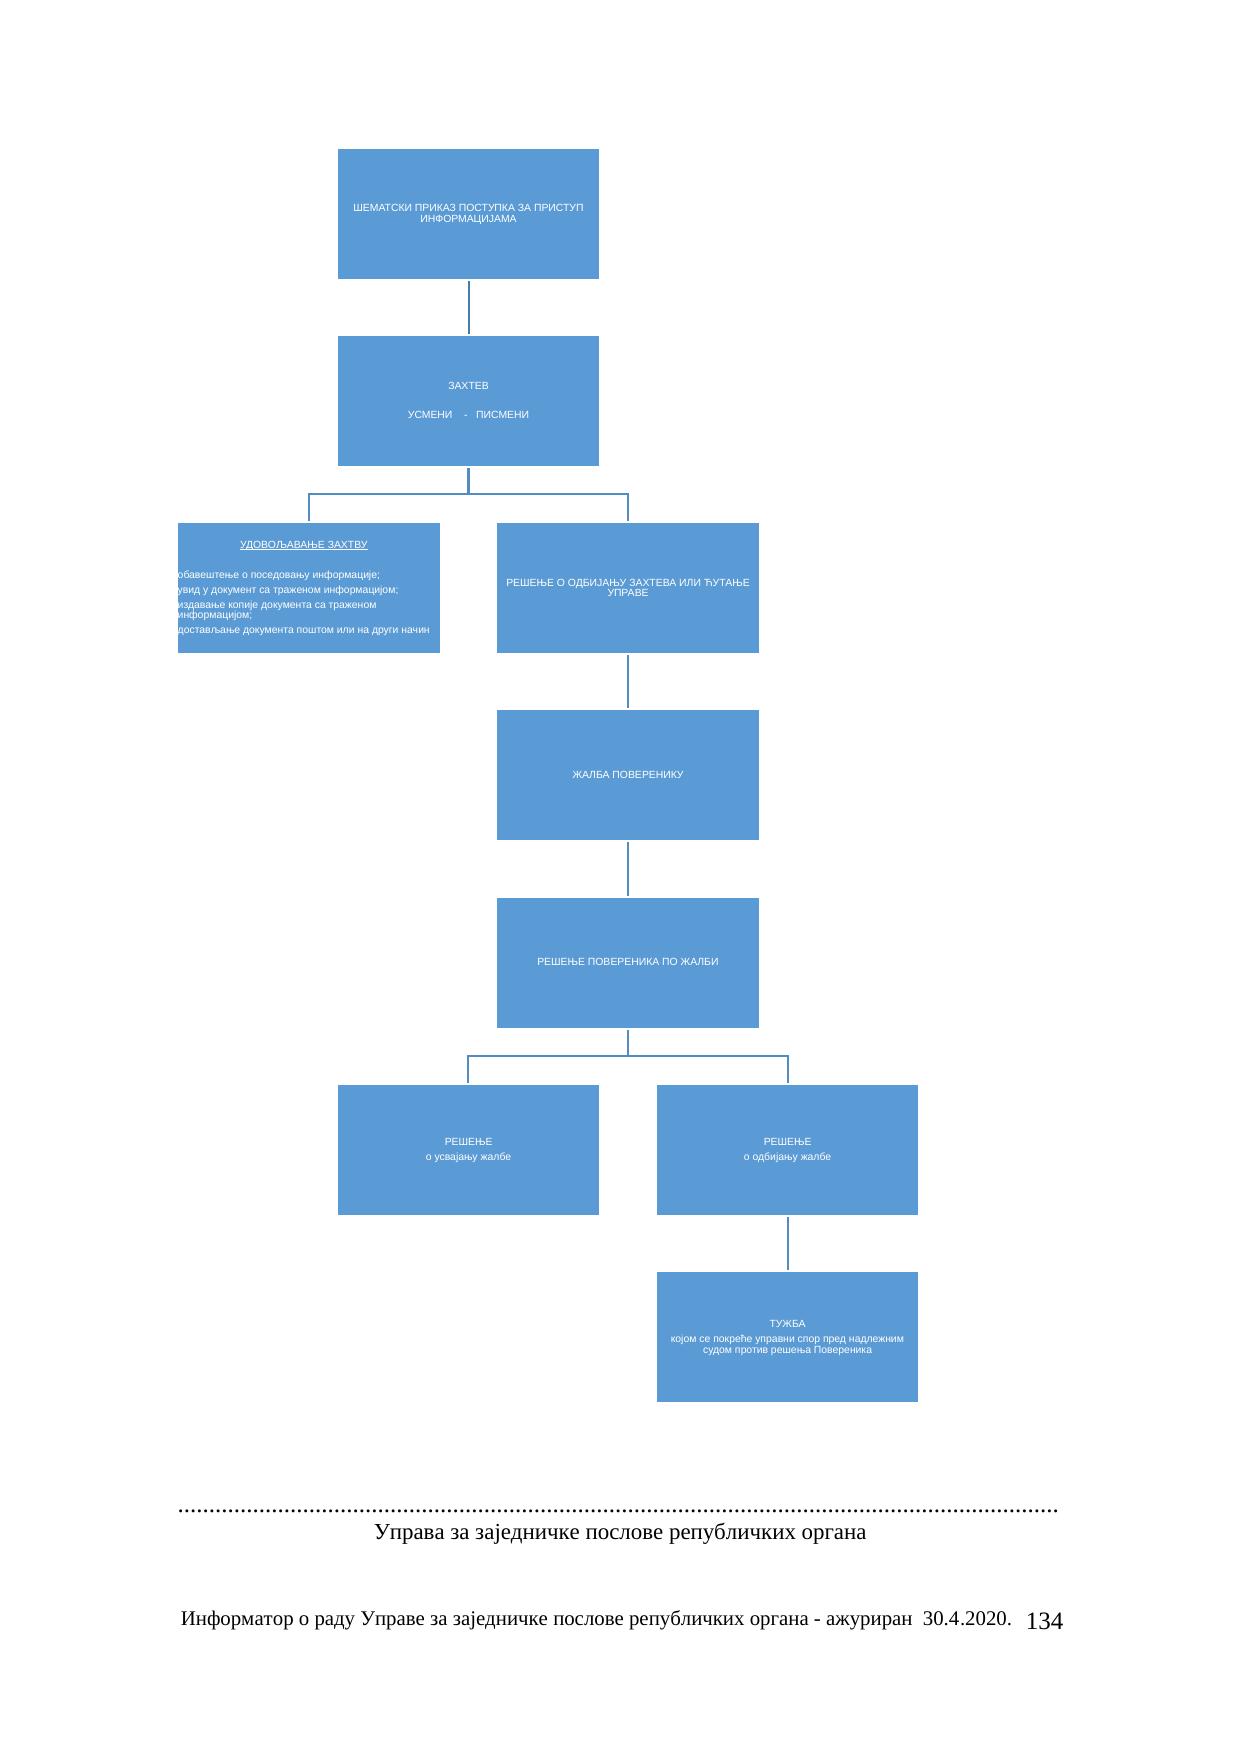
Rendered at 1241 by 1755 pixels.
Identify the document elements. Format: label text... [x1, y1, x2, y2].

text ............................................................................................................................................. [177, 1489, 1063, 1518]
text Управа за заједничке послове републичких органа [177, 1518, 1063, 1544]
